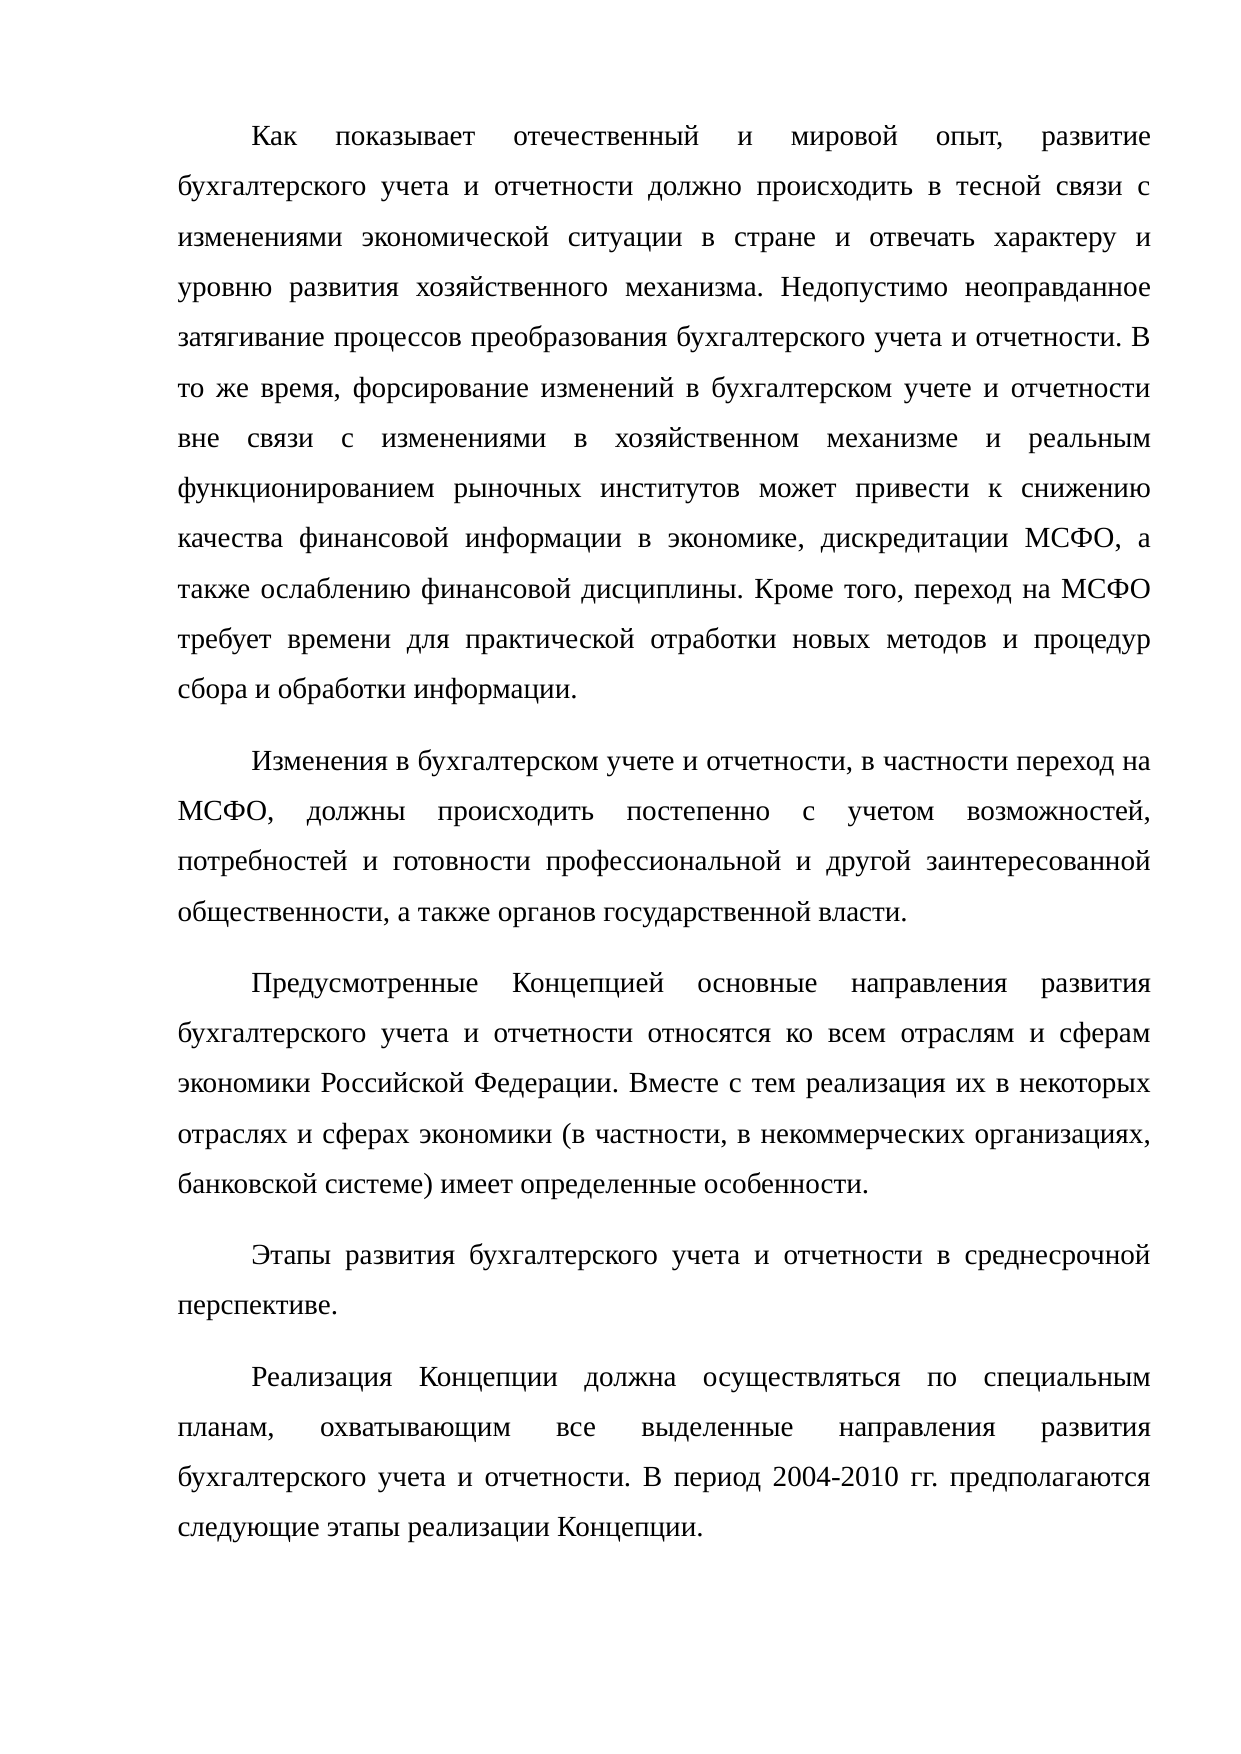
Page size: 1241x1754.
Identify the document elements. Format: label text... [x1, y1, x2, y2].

text Предусмотренные Концепцией основные направления развития бухгалтерского учета и отчетности относятся ко всем отраслям и сферам экономики Российской Федерации. Вместе с тем реализация их в некоторых отраслях и сферах экономики (в частности, в некоммерческих организациях, банковской системе) имеет определенные особенности. [177, 965, 1152, 1199]
text Как показывает отечественный и мировой опыт, развитие бухгалтерского учета и отчетности должно происходить в тесной связи с изменениями экономической ситуации в стране и отвечать характеру и уровню развития хозяйственного механизма. Недопустимо неоправданное затягивание процессов преобразования бухгалтерского учета и отчетности. В то же время, форсирование изменений в бухгалтерском учете и отчетности вне связи с изменениями в хозяйственном механизме и реальным функционированием рыночных институтов может привести к снижению качества финансовой информации в экономике, дискредитации МСФО, а также ослаблению финансовой дисциплины. Кроме того, переход на МСФО требует времени для практической отработки новых методов и процедур сбора и обработки информации. [177, 118, 1152, 705]
text Этапы развития бухгалтерского учета и отчетности в среднесрочной перспективе. [177, 1237, 1152, 1321]
text Изменения в бухгалтерском учете и отчетности, в частности переход на МСФО, должны происходить постепенно с учетом возможностей, потребностей и готовности профессиональной и другой заинтересованной общественности, а также органов государственной власти. [177, 743, 1152, 927]
text Реализация Концепции должна осуществляться по специальным планам, охватывающим все выделенные направления развития бухгалтерского учета и отчетности. В период 2004-2010 гг. предполагаются следующие этапы реализации Концепции. [177, 1359, 1152, 1543]
